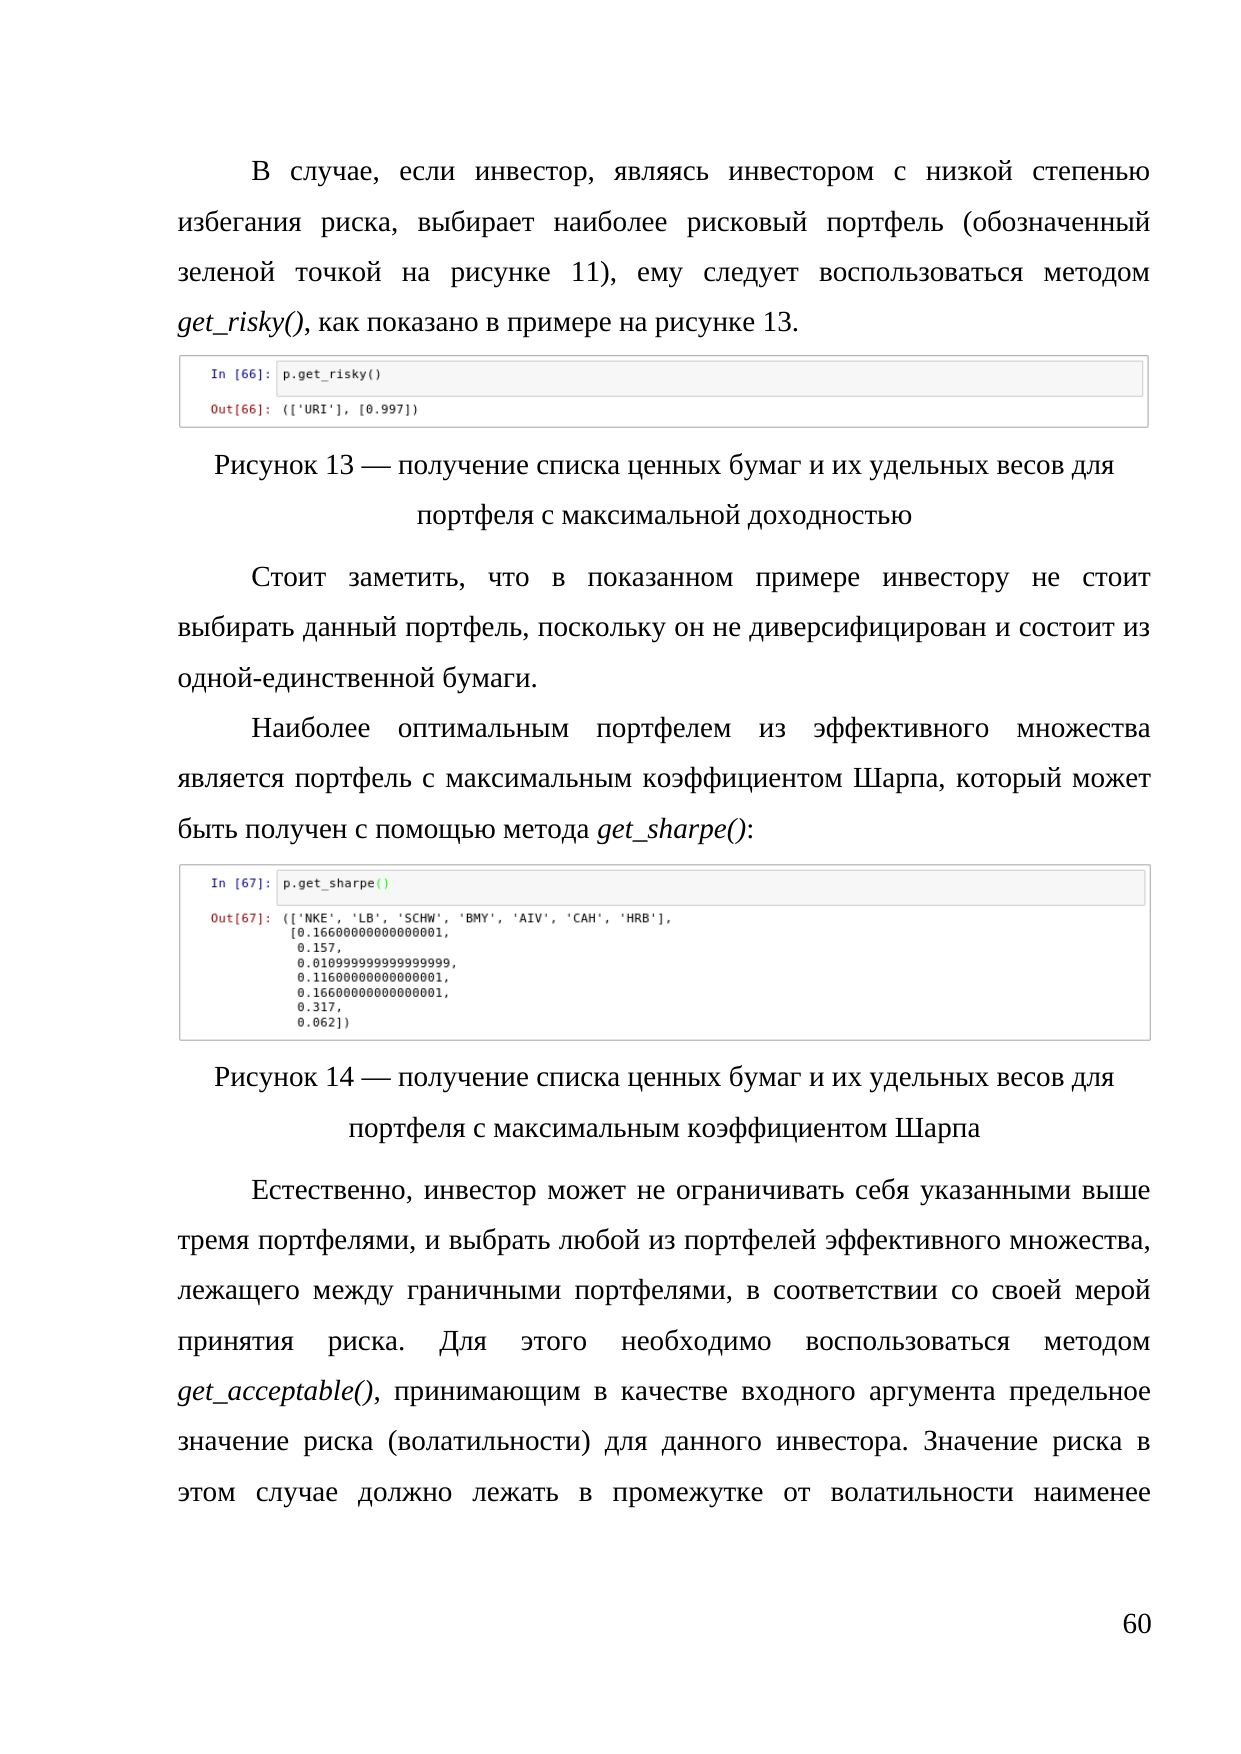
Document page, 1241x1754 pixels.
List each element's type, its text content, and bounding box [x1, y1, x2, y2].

text Рисунок 13 — получение списка ценных бумаг и их удельных весов для портфеля с максимальной доходностью [177, 430, 1152, 531]
text Стоит заметить, что в показанном примере инвестору не стоит выбирать данный портфель, поскольку он не диверсифицирован и состоит из одной-единственной бумаги. [177, 559, 1152, 693]
text Наиболее оптимальным портфелем из эффективного множества является портфель с максимальным коэффициентом Шарпа, который может быть получен с помощью метода get_sharpe(): [177, 710, 1152, 844]
text В случае, если инвестор, являясь инвестором с низкой степенью избегания риска, выбирает наиболее рисковый портфель (обозначенный зеленой точкой на рисунке 11), ему следует воспользоваться методом get_risky(), как показано в примере на рисунке 13. [177, 153, 1152, 338]
text Естественно, инвестор может не ограничивать себя указанными выше тремя портфелями, и выбрать любой из портфелей эффективного множества, лежащего между граничными портфелями, в соответствии со своей мерой принятия риска. Для этого необходимо воспользоваться методом get_acceptable(), принимающим в качестве входного аргумента предельное значение риска (волатильности) для данного инвестора. Значение риска в этом случае должно лежать в промежутке от волатильности наименее [177, 1172, 1152, 1507]
picture [177, 861, 1152, 1043]
picture [177, 354, 1152, 430]
text Рисунок 14 — получение списка ценных бумаг и их удельных весов для портфеля с максимальным коэффициентом Шарпа [177, 1043, 1152, 1143]
